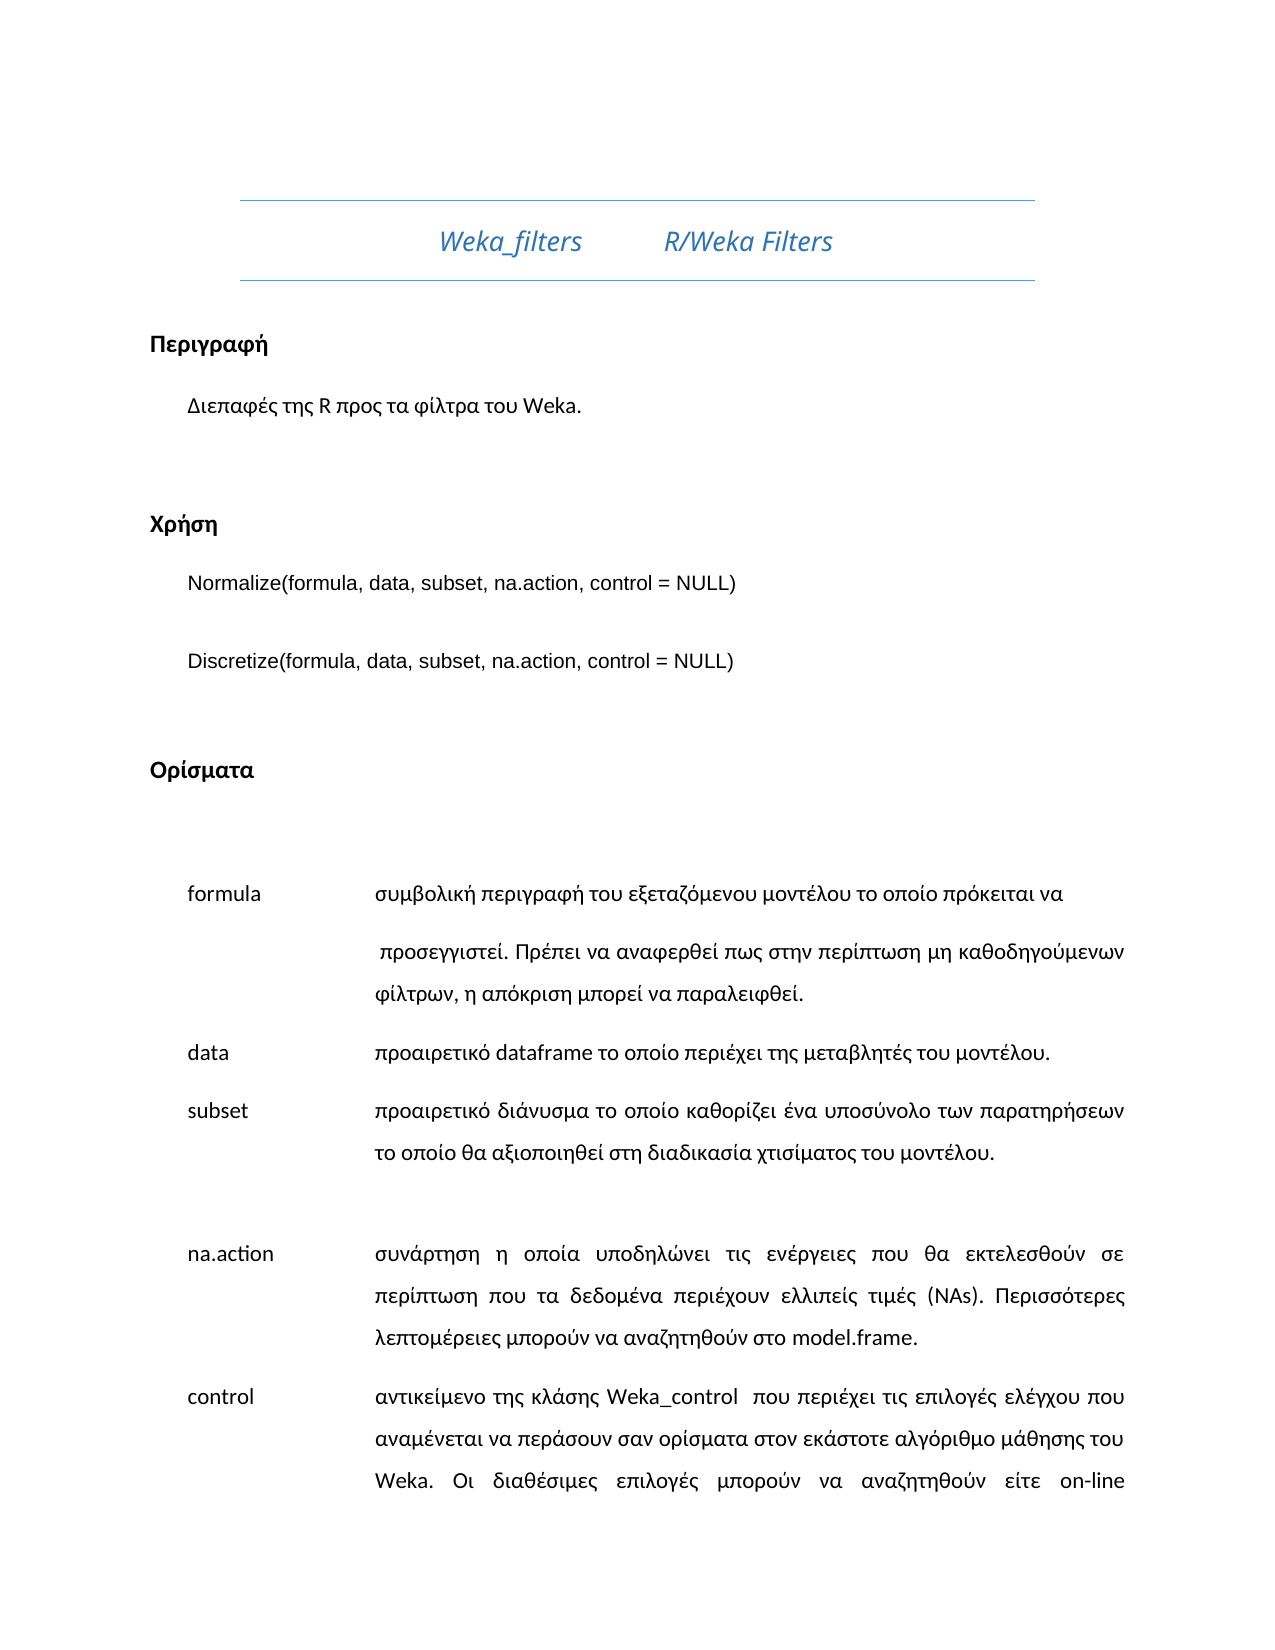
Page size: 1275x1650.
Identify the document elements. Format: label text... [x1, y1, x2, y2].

text Discretize(formula, data, subset, na.action, control = NULL) [150, 649, 1125, 673]
text formula συμβολική περιγραφή του εξεταζόμενου μοντέλου το οποίο πρόκειται να [150, 879, 1125, 907]
text Ορίσματα [150, 754, 1125, 784]
text subset προαιρετικό διάνυσμα το οποίο καθορίζει ένα υποσύνολο των παρατηρήσεων το οποίο θα αξιοποιηθεί στη διαδικασία χτισίματος του μοντέλου. [187, 1097, 1125, 1208]
text προσεγγιστεί. Πρέπει να αναφερθεί πως στην περίπτωση μη καθοδηγούμενων φίλτρων, η απόκριση μπορεί να παραλειφθεί. [375, 937, 1125, 1007]
text data προαιρετικό dataframe το οποίο περιέχει της μεταβλητές του μοντέλου. [150, 1038, 1125, 1066]
text Διεπαφές της R προς τα φίλτρα του Weka. [150, 391, 1125, 419]
text Χρήση [150, 508, 1125, 539]
text Normalize(formula, data, subset, na.action, control = NULL) [150, 571, 1125, 595]
subtitle Weka_filters R/Weka Filters [240, 201, 1035, 280]
text na.action συνάρτηση η οποία υποδηλώνει τις ενέργειες που θα εκτελεσθούν σε περίπτωση που τα δεδομένα περιέχουν ελλιπείς τιμές (NAs). Περισσότερες λεπτομέρειες μπορούν να αναζητηθούν στο model.frame. [187, 1239, 1125, 1351]
text Περιγραφή [150, 329, 1125, 359]
text control αντικείμενο της κλάσης Weka_control που περιέχει τις επιλογές ελέγχου που αναμένεται να περάσουν σαν ορίσματα στον εκάστοτε αλγόριθμο μάθησης του Weka. Οι διαθέσιμες επιλογές μπορούν να αναζητηθούν είτε on-line [187, 1382, 1125, 1494]
